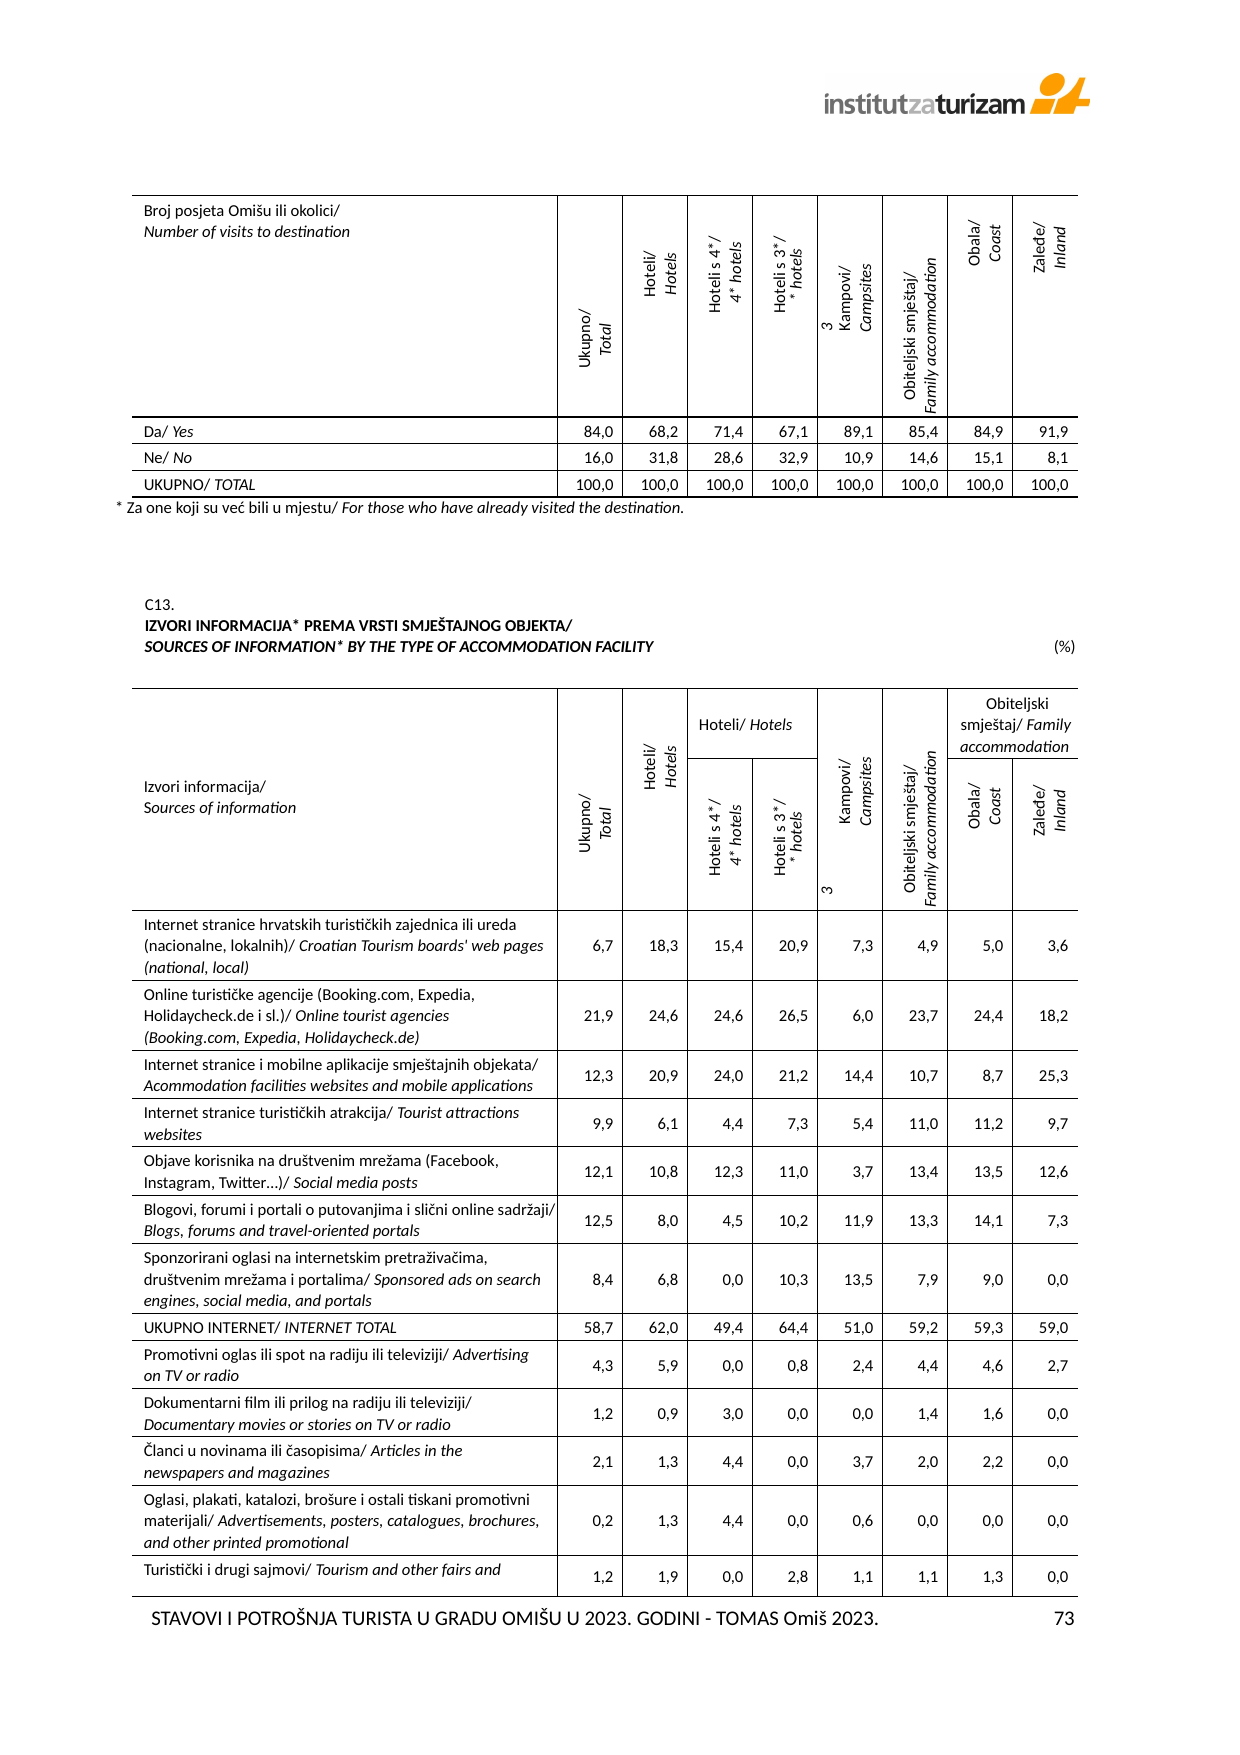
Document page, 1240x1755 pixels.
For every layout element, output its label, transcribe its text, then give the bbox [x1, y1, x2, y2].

table_cell 6,0 [818, 981, 882, 1049]
table_cell 20,9 [753, 911, 817, 979]
table_cell 10,8 [623, 1147, 687, 1194]
table_cell [688, 759, 752, 909]
table_cell 100,0 [818, 471, 882, 496]
table_cell 2,8 [753, 1556, 817, 1596]
table_cell 0,0 [1013, 1486, 1077, 1554]
table_cell 3,7 [818, 1437, 882, 1484]
table_cell 2,2 [948, 1437, 1012, 1484]
table_cell 0,2 [558, 1486, 622, 1554]
table_cell 2,0 [883, 1437, 947, 1484]
table_cell 100,0 [558, 471, 622, 496]
table_header [558, 689, 622, 909]
table_cell 100,0 [1013, 471, 1077, 496]
table_cell 10,3 [753, 1244, 817, 1313]
table_cell 5,0 [948, 911, 1012, 979]
table_cell Promotivni oglas ili spot na radiju ili televiziji/ Advertising on TV or radio [132, 1341, 557, 1388]
table_header [108, 659, 128, 1603]
table_cell 64,4 [753, 1314, 817, 1339]
table_cell 1,6 [948, 1389, 1012, 1436]
table_cell 3,7 [818, 1147, 882, 1194]
table_cell 1,3 [623, 1437, 687, 1484]
table_cell 100,0 [623, 471, 687, 496]
table_cell 0,0 [818, 1389, 882, 1436]
table_cell 0,0 [1013, 1244, 1077, 1313]
table_cell 59,3 [948, 1314, 1012, 1339]
table_cell 11,0 [883, 1099, 947, 1146]
table_cell 8,7 [948, 1051, 1012, 1098]
table_header [818, 689, 882, 909]
table_cell Ne/ No [132, 444, 557, 470]
table_cell 0,0 [1013, 1437, 1077, 1484]
table_cell [1013, 196, 1077, 416]
table_cell Internet stranice i mobilne aplikacije smještajnih objekata/ Acommodation facilities websites and mobile applications [132, 1051, 557, 1098]
table_cell 18,3 [623, 911, 687, 979]
table_cell 0,8 [753, 1341, 817, 1388]
table_cell 7,3 [753, 1099, 817, 1146]
table_header [883, 196, 947, 416]
table_cell 6,8 [623, 1244, 687, 1313]
table_cell 11,2 [948, 1099, 1012, 1146]
table_cell 0,0 [1013, 1389, 1077, 1436]
table_cell Objave korisnika na društvenim mrežama (Facebook, Instagram, Twitter…)/ Social media posts [132, 1147, 557, 1194]
table_cell 4,5 [688, 1196, 752, 1243]
table_header Broj posjeta Omišu ili okolici/ Number of visits to destination [132, 196, 557, 416]
table_cell [688, 196, 752, 416]
table_cell 59,0 [1013, 1314, 1077, 1339]
table_cell 59,2 [883, 1314, 947, 1339]
table_cell 7,3 [818, 911, 882, 979]
table_cell UKUPNO/ TOTAL [132, 471, 557, 496]
table_cell 11,0 [753, 1147, 817, 1194]
table_cell [753, 196, 817, 416]
table_cell 10,7 [883, 1051, 947, 1098]
table_cell 1,9 [623, 1556, 687, 1596]
table_cell 1,2 [558, 1556, 622, 1596]
text IZVORI INFORMACIJA* PREMA VRSTI SMJEŠTAJNOG OBJEKTA/ [144, 615, 1079, 635]
table_cell Oglasi, plakati, katalozi, brošure i ostali tiskani promotivni materijali/ Advertisements, posters, catalogues, brochures, and other printed promotional [132, 1486, 557, 1554]
table_cell [1013, 759, 1077, 909]
table_cell UKUPNO INTERNET/ INTERNET TOTAL [132, 1314, 557, 1339]
table_cell 15,4 [688, 911, 752, 979]
table_cell 5,9 [623, 1341, 687, 1388]
table_header [623, 196, 687, 416]
table_cell 0,0 [688, 1341, 752, 1388]
table_cell 24,6 [623, 981, 687, 1049]
table_cell 1,1 [818, 1556, 882, 1596]
table_cell 12,1 [558, 1147, 622, 1194]
table_cell 2,1 [558, 1437, 622, 1484]
table_cell 2,7 [1013, 1341, 1077, 1388]
table_cell [753, 759, 817, 909]
table_cell 84,0 [558, 418, 622, 443]
table_header [883, 689, 947, 909]
table_cell 26,5 [753, 981, 817, 1049]
table_cell 12,6 [1013, 1147, 1077, 1194]
table_cell 100,0 [883, 471, 947, 496]
table_cell 10,9 [818, 444, 882, 470]
table_cell 24,0 [688, 1051, 752, 1098]
table_cell Blogovi, forumi i portali o putovanjima i slični online sadržaji/ Blogs, forums and travel-oriented portals [132, 1196, 557, 1243]
table_cell 10,2 [753, 1196, 817, 1243]
table_header [623, 689, 687, 909]
table_cell 13,5 [818, 1244, 882, 1313]
table_cell 14,6 [883, 444, 947, 470]
table_cell 28,6 [688, 444, 752, 470]
table_cell 3,6 [1013, 911, 1077, 979]
table_cell 84,9 [948, 418, 1012, 443]
table_cell Turistički i drugi sajmovi/ Tourism and other fairs and [132, 1556, 557, 1596]
table_cell 6,1 [623, 1099, 687, 1146]
table_header Izvori informacija/ Sources of information [132, 689, 557, 909]
table_cell 8,1 [1013, 444, 1077, 470]
table_cell 14,1 [948, 1196, 1012, 1243]
table_cell 1,3 [948, 1556, 1012, 1596]
table_cell 0,6 [818, 1486, 882, 1554]
text C13. [144, 594, 1079, 614]
table_cell 3,0 [688, 1389, 752, 1436]
table_cell 9,9 [558, 1099, 622, 1146]
table_header Obiteljski smještaj/ Family accommodation [948, 689, 1077, 758]
table_cell 4,6 [948, 1341, 1012, 1388]
table_cell 32,9 [753, 444, 817, 470]
table_cell 85,4 [883, 418, 947, 443]
table_cell 67,1 [753, 418, 817, 443]
table_cell 62,0 [623, 1314, 687, 1339]
table_cell 0,9 [623, 1389, 687, 1436]
table_cell 14,4 [818, 1051, 882, 1098]
table_cell Da/ Yes [132, 418, 557, 443]
table_cell 8,0 [623, 1196, 687, 1243]
table_cell 5,4 [818, 1099, 882, 1146]
table_cell [948, 196, 1012, 416]
list Za one koji su već bili u mjestu/ For those who have already visited the destination. [115, 497, 1079, 518]
table_cell 49,4 [688, 1314, 752, 1339]
table_cell 0,0 [753, 1437, 817, 1484]
table_cell Internet stranice hrvatskih turističkih zajednica ili ureda (nacionalne, lokalnih)/ Croatian Tourism boards' web pages (national, local) [132, 911, 557, 979]
table_cell 4,9 [883, 911, 947, 979]
table_cell Sponzorirani oglasi na internetskim pretraživačima, društvenim mrežama i portalima/ Sponsored ads on search engines, social media, and portals [132, 1244, 557, 1313]
table_cell 51,0 [818, 1314, 882, 1339]
table_cell Online turističke agencije (Booking.com, Expedia, Holidaycheck.de i sl.)/ Online tourist agencies (Booking.com, Expedia, Holidaycheck.de) [132, 981, 557, 1049]
table_cell 0,0 [1013, 1556, 1077, 1596]
table_cell 12,3 [688, 1147, 752, 1194]
table_header [128, 195, 132, 497]
table_cell 1,3 [623, 1486, 687, 1554]
table_cell 7,3 [1013, 1196, 1077, 1243]
table_cell 58,7 [558, 1314, 622, 1339]
table_cell 24,4 [948, 981, 1012, 1049]
table_cell 11,9 [818, 1196, 882, 1243]
table_cell 0,0 [753, 1486, 817, 1554]
table_cell 6,7 [558, 911, 622, 979]
table_cell 18,2 [1013, 981, 1077, 1049]
table_cell 13,4 [883, 1147, 947, 1194]
table_cell 4,4 [883, 1341, 947, 1388]
table_cell Internet stranice turističkih atrakcija/ Tourist attractions websites [132, 1099, 557, 1146]
table_cell 15,1 [948, 444, 1012, 470]
table_cell 2,4 [818, 1341, 882, 1388]
table_cell 1,2 [558, 1389, 622, 1436]
table_cell 16,0 [558, 444, 622, 470]
table_cell 8,4 [558, 1244, 622, 1313]
table_cell 68,2 [623, 418, 687, 443]
table_cell 21,2 [753, 1051, 817, 1098]
table_cell 23,7 [883, 981, 947, 1049]
table_cell 12,3 [558, 1051, 622, 1098]
table_cell 4,3 [558, 1341, 622, 1388]
table_header [108, 195, 128, 497]
table_cell 0,0 [688, 1244, 752, 1313]
table_cell 0,0 [883, 1486, 947, 1554]
table_cell 31,8 [623, 444, 687, 470]
table_cell 1,1 [883, 1556, 947, 1596]
table_cell Dokumentarni film ili prilog na radiju ili televiziji/ Documentary movies or stories on TV or radio [132, 1389, 557, 1436]
table_cell 21,9 [558, 981, 622, 1049]
table_cell 13,5 [948, 1147, 1012, 1194]
table_cell 0,0 [753, 1389, 817, 1436]
table_cell 4,4 [688, 1486, 752, 1554]
table_cell [948, 759, 1012, 909]
table_cell 0,0 [948, 1486, 1012, 1554]
table_header [818, 196, 882, 416]
table_cell 91,9 [1013, 418, 1077, 443]
table_cell 7,9 [883, 1244, 947, 1313]
table_cell 24,6 [688, 981, 752, 1049]
table_cell 12,5 [558, 1196, 622, 1243]
table_cell 100,0 [688, 471, 752, 496]
table_header [558, 196, 622, 416]
table_header [128, 659, 1077, 1603]
table_cell 4,4 [688, 1437, 752, 1484]
table_cell 4,4 [688, 1099, 752, 1146]
table_cell 71,4 [688, 418, 752, 443]
table_cell 1,4 [883, 1389, 947, 1436]
table_cell 89,1 [818, 418, 882, 443]
table_cell Članci u novinama ili časopisima/ Articles in the newspapers and magazines [132, 1437, 557, 1484]
table_cell 25,3 [1013, 1051, 1077, 1098]
table_header Hoteli/ Hotels [688, 689, 817, 758]
table_cell 100,0 [753, 471, 817, 496]
table_cell 9,0 [948, 1244, 1012, 1313]
text SOURCES OF INFORMATION* BY THE TYPE OF ACCOMMODATION FACILITY (%) [95, 637, 1079, 657]
table_cell 13,3 [883, 1196, 947, 1243]
table_cell 9,7 [1013, 1099, 1077, 1146]
table_cell 100,0 [948, 471, 1012, 496]
table_cell 20,9 [623, 1051, 687, 1098]
table_cell 0,0 [688, 1556, 752, 1596]
